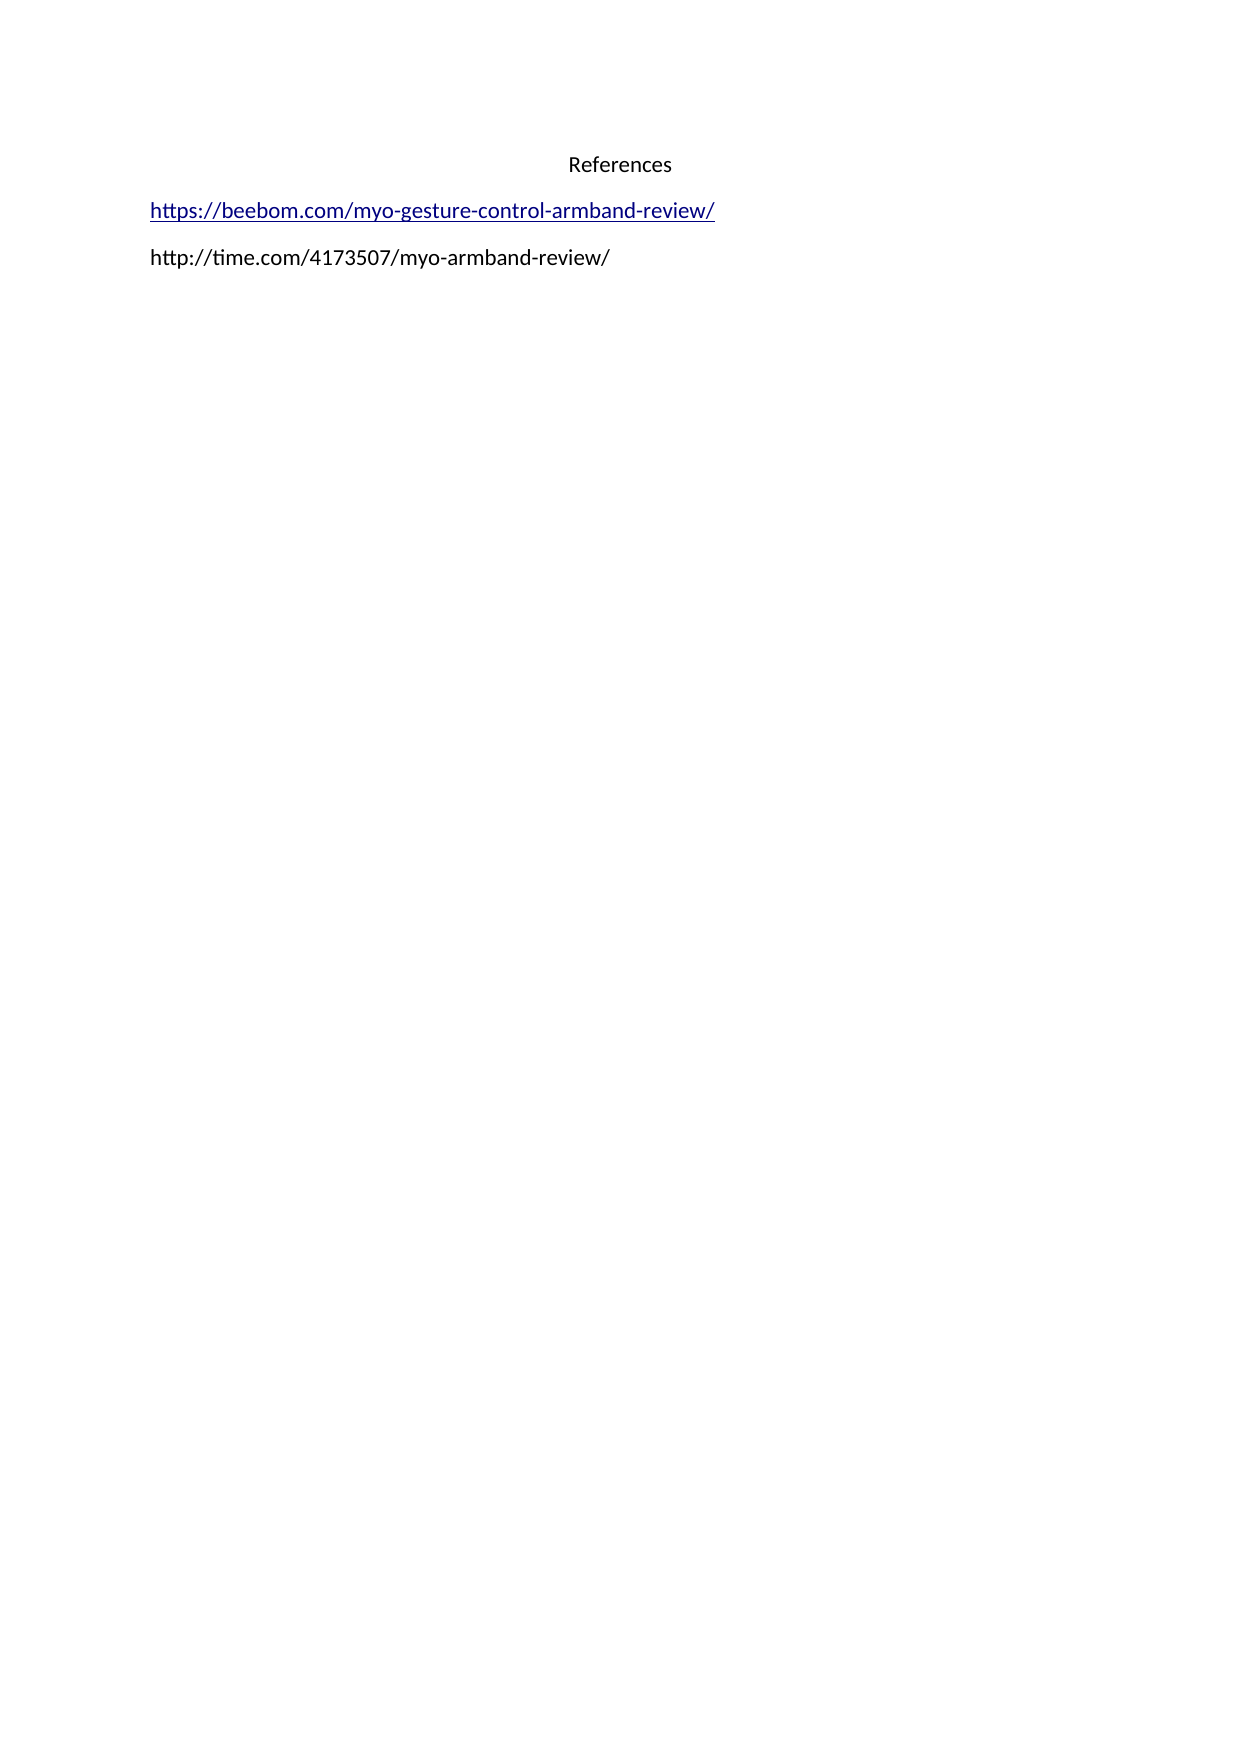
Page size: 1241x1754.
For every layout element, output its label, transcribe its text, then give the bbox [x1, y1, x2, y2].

text References [150, 150, 1090, 178]
text http://time.com/4173507/myo-armband-review/ [150, 243, 1090, 271]
text https://beebom.com/myo-gesture-control-armband-review/ [150, 196, 1090, 224]
